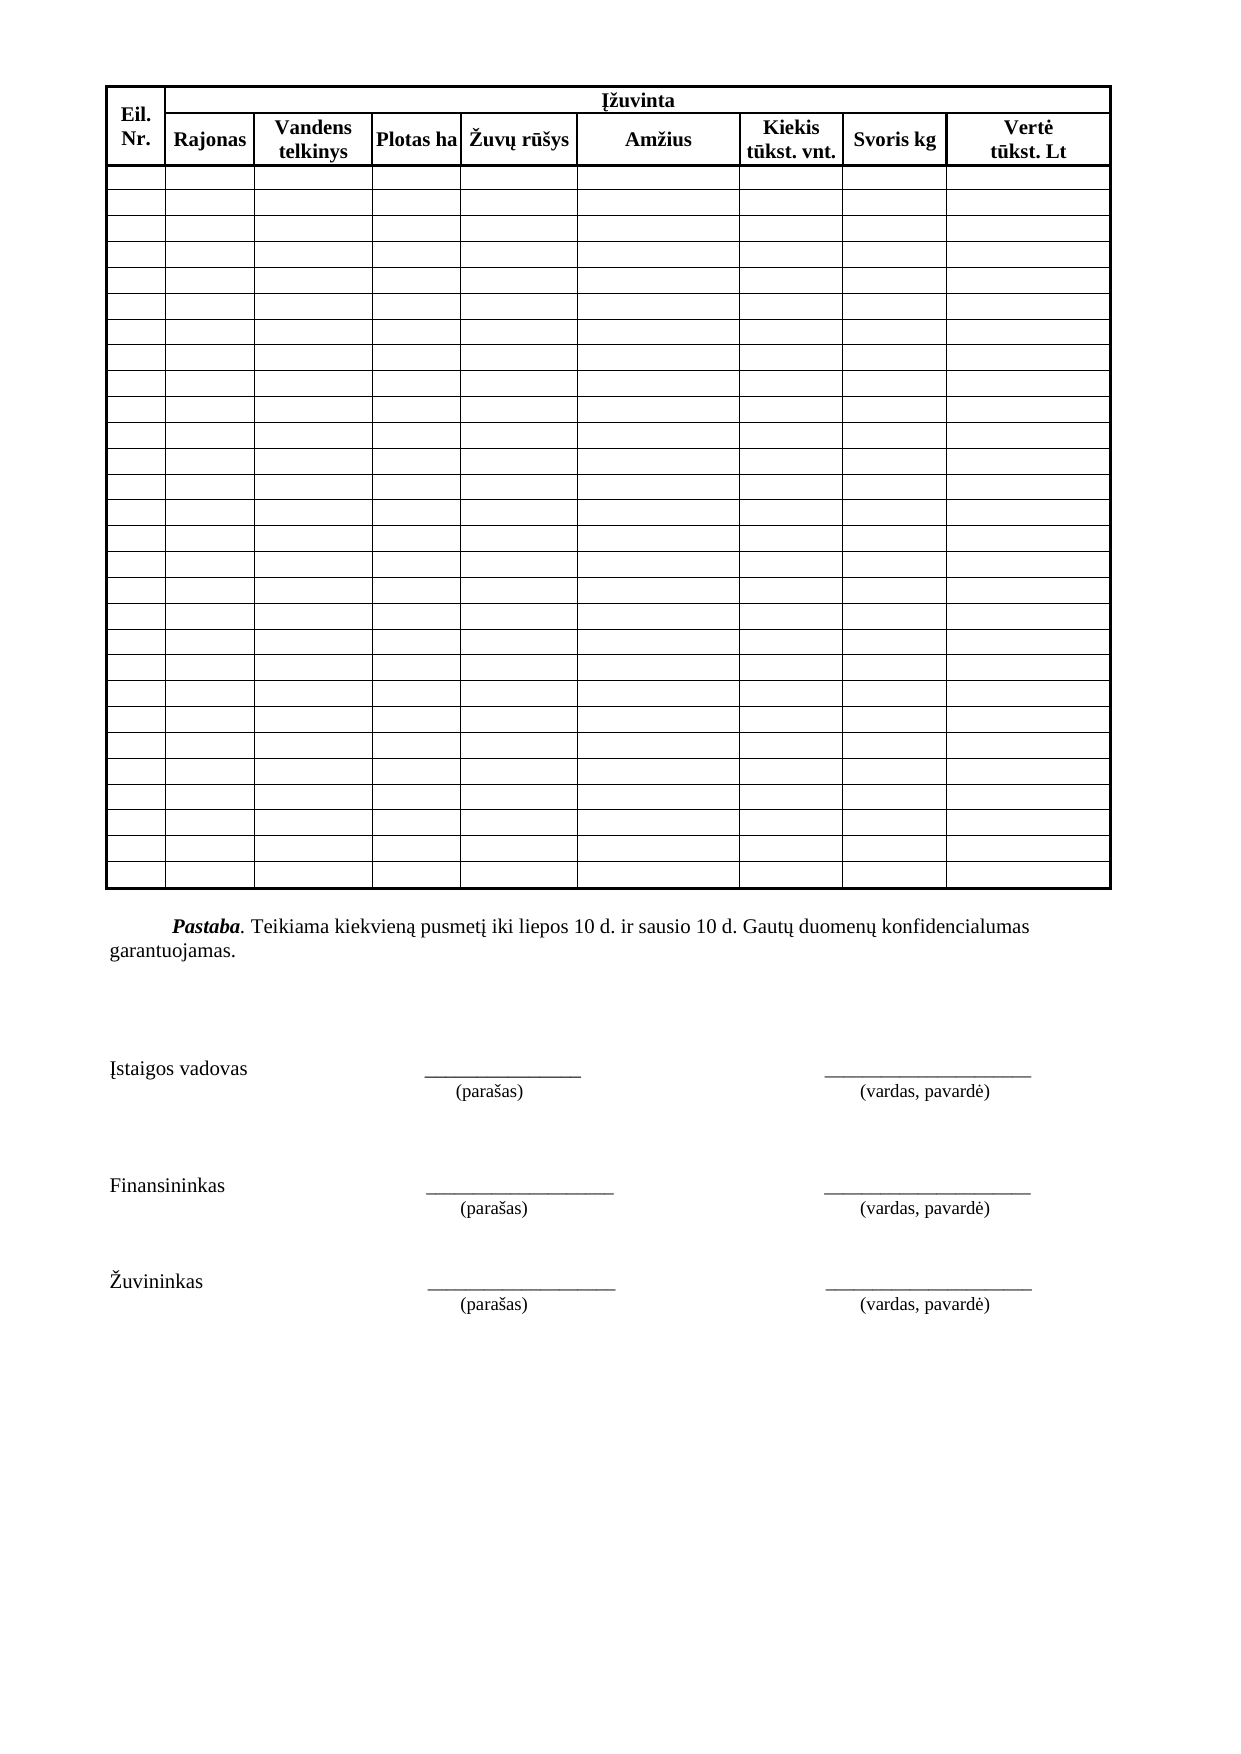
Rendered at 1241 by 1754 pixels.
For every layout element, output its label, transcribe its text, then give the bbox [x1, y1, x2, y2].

table_cell [166, 655, 254, 680]
table_cell [740, 216, 842, 241]
table_cell [373, 681, 460, 706]
table_cell [1112, 835, 1138, 861]
table_cell [166, 449, 254, 473]
table_cell [947, 733, 1109, 758]
table_cell [947, 500, 1109, 525]
table_cell [166, 759, 254, 783]
table_cell [843, 862, 946, 887]
table_cell [373, 320, 460, 344]
table_cell [843, 500, 946, 525]
table_cell [373, 578, 460, 603]
table_cell [843, 449, 946, 473]
table_cell [461, 836, 577, 861]
table_cell [843, 475, 946, 499]
table_cell [373, 449, 460, 473]
table_cell [947, 655, 1109, 680]
table_cell [578, 681, 739, 706]
table_cell [740, 759, 842, 783]
table_cell [578, 475, 739, 499]
table_cell [373, 759, 460, 783]
table_cell [1112, 267, 1138, 293]
table_cell [1112, 241, 1138, 267]
table_cell [947, 320, 1109, 344]
table_cell [1112, 422, 1138, 448]
table_cell [578, 526, 739, 551]
table_cell [255, 552, 372, 577]
table_cell Rajonas [166, 114, 253, 163]
table_cell [373, 836, 460, 861]
table_cell [255, 320, 372, 344]
table_cell [1112, 654, 1138, 680]
table_cell [255, 167, 372, 189]
table_cell [461, 268, 577, 293]
table_cell [108, 449, 165, 473]
table_cell [740, 500, 842, 525]
table_cell [843, 423, 946, 448]
table_cell [108, 785, 165, 809]
table_cell [373, 268, 460, 293]
table_cell [843, 810, 946, 835]
table_cell [843, 294, 946, 318]
table_cell [255, 810, 372, 835]
table_cell [578, 242, 739, 267]
table_cell [373, 707, 460, 732]
table_cell [740, 733, 842, 758]
table_cell [461, 371, 577, 396]
table_cell [843, 604, 946, 628]
table_cell [166, 604, 254, 628]
table_cell [843, 371, 946, 396]
table_cell [255, 604, 372, 628]
table_cell [461, 500, 577, 525]
table_cell [843, 707, 946, 732]
table_cell [1112, 861, 1138, 887]
table_cell [740, 190, 842, 215]
table_cell [108, 294, 165, 318]
table_cell [255, 397, 372, 422]
table_cell [947, 345, 1109, 370]
table_cell [740, 268, 842, 293]
table_cell [947, 810, 1109, 835]
table_cell [1112, 448, 1138, 473]
table_cell [166, 836, 254, 861]
table_cell [108, 578, 165, 603]
table_cell [578, 785, 739, 809]
table_cell [108, 216, 165, 241]
table_cell [166, 167, 254, 189]
table_cell [255, 500, 372, 525]
table_cell [461, 242, 577, 267]
table_cell [373, 423, 460, 448]
table_cell [166, 216, 254, 241]
table_cell [1112, 293, 1138, 318]
table_cell [255, 630, 372, 654]
table_cell [578, 604, 739, 628]
table_cell [578, 190, 739, 215]
table_cell [108, 320, 165, 344]
table_cell [740, 862, 842, 887]
table_cell [1112, 189, 1138, 215]
table_cell [947, 190, 1109, 215]
table_header [1112, 85, 1138, 112]
table_cell [166, 810, 254, 835]
table_cell [255, 423, 372, 448]
table_cell [373, 167, 460, 189]
table_cell [255, 862, 372, 887]
table_cell [108, 475, 165, 499]
table_cell [373, 733, 460, 758]
table_cell [947, 397, 1109, 422]
table_cell [166, 423, 254, 448]
table_cell [1112, 551, 1138, 577]
table_cell [166, 320, 254, 344]
table_cell [108, 681, 165, 706]
table_cell [373, 371, 460, 396]
table_cell [108, 526, 165, 551]
table_cell [578, 578, 739, 603]
table_cell [947, 294, 1109, 318]
table_cell [843, 759, 946, 783]
table_cell [578, 759, 739, 783]
table_cell [461, 320, 577, 344]
table_cell [255, 449, 372, 473]
table_cell [843, 345, 946, 370]
table_cell [373, 216, 460, 241]
table_cell [740, 294, 842, 318]
table_cell [373, 552, 460, 577]
table_cell [843, 733, 946, 758]
table_cell [166, 475, 254, 499]
table_cell [255, 242, 372, 267]
table_cell [108, 268, 165, 293]
table_cell [947, 681, 1109, 706]
table_cell [740, 397, 842, 422]
table_cell [255, 475, 372, 499]
table_cell [1112, 474, 1138, 499]
table_cell [255, 681, 372, 706]
table_cell [578, 733, 739, 758]
table_cell [947, 862, 1109, 887]
table_cell [108, 242, 165, 267]
table_cell [947, 268, 1109, 293]
table_cell [740, 475, 842, 499]
table_cell [843, 836, 946, 861]
table_cell [166, 190, 254, 215]
table_cell [166, 862, 254, 887]
table_cell [740, 681, 842, 706]
table_cell [108, 655, 165, 680]
table_cell [255, 655, 372, 680]
table_cell [578, 397, 739, 422]
table_cell [373, 345, 460, 370]
table_cell [740, 785, 842, 809]
table_cell [843, 320, 946, 344]
table_cell [461, 810, 577, 835]
table_cell [947, 836, 1109, 861]
table_cell [373, 862, 460, 887]
table_cell Plotas ha [373, 114, 460, 163]
table_cell [578, 707, 739, 732]
table_cell [1112, 732, 1138, 758]
table_cell [1112, 319, 1138, 344]
table_cell [740, 604, 842, 628]
table_cell [843, 578, 946, 603]
table_cell [108, 423, 165, 448]
table_cell [108, 371, 165, 396]
table_cell [578, 268, 739, 293]
table_cell [740, 836, 842, 861]
table_cell Pastaba. Teikiama kiekvieną pusmetį iki liepos 10 d. ir sausio 10 d. Gautų duomenų konfidencialumas garantuojamas. Įstaigos vadovas _______________ ______________________ (parašas) (vardas, pavardė) Finansininkas ____________________ ______________________ (parašas) (vardas, pavardė) Žuvininkas ____________________ ______________________ (parašas) (vardas, pavardė) [106, 887, 1138, 1336]
table_cell [947, 785, 1109, 809]
table_cell [843, 681, 946, 706]
table_cell [255, 526, 372, 551]
table_cell [1112, 396, 1138, 422]
table_cell [461, 552, 577, 577]
table_cell [843, 526, 946, 551]
table_cell [740, 167, 842, 189]
table_cell [108, 552, 165, 577]
table_cell [373, 630, 460, 654]
table_cell [461, 345, 577, 370]
table_cell [373, 242, 460, 267]
table_cell [166, 578, 254, 603]
table_cell [255, 268, 372, 293]
table_cell Amžius [578, 114, 739, 163]
table_cell Žuvų rūšys [462, 114, 576, 163]
table_cell [578, 500, 739, 525]
table_cell [166, 630, 254, 654]
table_cell [947, 371, 1109, 396]
table_cell [373, 810, 460, 835]
table_cell [843, 552, 946, 577]
table_cell [166, 345, 254, 370]
table_cell [166, 397, 254, 422]
table_cell [1112, 370, 1138, 396]
table_cell [947, 242, 1109, 267]
table_cell [740, 578, 842, 603]
table_cell [255, 294, 372, 318]
table_cell [947, 449, 1109, 473]
table_header Eil. Nr. [108, 88, 164, 163]
table_cell [740, 345, 842, 370]
table_cell [843, 167, 946, 189]
table_cell [578, 167, 739, 189]
table_cell [373, 500, 460, 525]
table_cell [461, 216, 577, 241]
table_cell [578, 345, 739, 370]
table_cell [843, 397, 946, 422]
table_cell [1112, 215, 1138, 241]
table_cell [108, 604, 165, 628]
table_cell [373, 397, 460, 422]
table_cell [461, 630, 577, 654]
table_cell Svoris kg [844, 114, 945, 163]
table_cell [166, 552, 254, 577]
table_cell [166, 681, 254, 706]
table_cell [166, 785, 254, 809]
table_cell [373, 475, 460, 499]
table_cell [108, 167, 165, 189]
table_cell Vertė tūkst. Lt [948, 114, 1109, 163]
table_cell [461, 423, 577, 448]
table_cell [461, 475, 577, 499]
table_cell [740, 810, 842, 835]
table_cell [166, 526, 254, 551]
table_cell [255, 836, 372, 861]
table_cell [947, 423, 1109, 448]
table_cell [843, 655, 946, 680]
table_cell [578, 320, 739, 344]
table_cell [947, 167, 1109, 189]
table_cell [108, 836, 165, 861]
table_cell [578, 862, 739, 887]
table_cell [947, 630, 1109, 654]
table_cell [578, 630, 739, 654]
table_cell [578, 655, 739, 680]
table_cell [373, 604, 460, 628]
table_cell [461, 733, 577, 758]
table_cell [461, 167, 577, 189]
table_cell [843, 630, 946, 654]
table_cell [843, 190, 946, 215]
table_cell [947, 578, 1109, 603]
table_cell [578, 836, 739, 861]
table_cell [461, 449, 577, 473]
table_cell [843, 785, 946, 809]
table_cell [108, 500, 165, 525]
table_cell [1112, 706, 1138, 732]
table_cell [461, 526, 577, 551]
table_cell [947, 216, 1109, 241]
table_cell [461, 707, 577, 732]
table_cell [740, 630, 842, 654]
table_cell [1112, 809, 1138, 835]
table_cell [108, 810, 165, 835]
table_cell [740, 526, 842, 551]
table_cell [1112, 629, 1138, 654]
table_cell [255, 216, 372, 241]
table_cell [255, 190, 372, 215]
table_cell [255, 785, 372, 809]
table_cell [947, 552, 1109, 577]
table_cell [108, 397, 165, 422]
table_cell [255, 345, 372, 370]
table_cell [1112, 164, 1138, 189]
table_cell [461, 862, 577, 887]
table_cell [578, 371, 739, 396]
table_cell [108, 707, 165, 732]
table_cell [108, 630, 165, 654]
table_cell [1112, 784, 1138, 809]
table_cell [373, 526, 460, 551]
table_cell [166, 242, 254, 267]
table_cell [740, 423, 842, 448]
table_cell [373, 785, 460, 809]
table_cell [461, 578, 577, 603]
table_cell [255, 371, 372, 396]
table_cell Kiekis tūkst. vnt. [741, 114, 842, 163]
table_cell [947, 707, 1109, 732]
table_cell [461, 294, 577, 318]
table_cell [108, 345, 165, 370]
table_cell [166, 500, 254, 525]
table_cell [578, 810, 739, 835]
table_cell [578, 449, 739, 473]
table_cell [1112, 112, 1138, 163]
table_cell [166, 294, 254, 318]
table_cell [740, 371, 842, 396]
table_cell [947, 475, 1109, 499]
table_header Įžuvinta [166, 88, 1109, 112]
table_cell [373, 190, 460, 215]
table_cell [255, 759, 372, 783]
table_cell [166, 707, 254, 732]
table_cell [461, 681, 577, 706]
table_cell [947, 759, 1109, 783]
table_cell [108, 190, 165, 215]
table_cell [461, 655, 577, 680]
table_cell [740, 552, 842, 577]
table_cell [373, 655, 460, 680]
table_cell [166, 733, 254, 758]
table_cell [740, 242, 842, 267]
table_cell [461, 190, 577, 215]
table_cell [578, 294, 739, 318]
table_cell [108, 759, 165, 783]
table_cell [578, 423, 739, 448]
table_cell [947, 526, 1109, 551]
table_cell [578, 216, 739, 241]
table_cell [255, 578, 372, 603]
table_cell [461, 785, 577, 809]
table_cell [578, 552, 739, 577]
table_cell [1112, 758, 1138, 783]
table_cell Vandens telkinys [255, 114, 371, 163]
table_cell [373, 294, 460, 318]
table_cell [255, 707, 372, 732]
table_cell [166, 371, 254, 396]
table_cell [740, 320, 842, 344]
table_cell [947, 604, 1109, 628]
table_cell [1112, 680, 1138, 706]
table_cell [461, 759, 577, 783]
table_cell [843, 268, 946, 293]
table_cell [1112, 525, 1138, 551]
table_cell [166, 268, 254, 293]
table_cell [108, 733, 165, 758]
table_cell [740, 449, 842, 473]
table_cell [843, 216, 946, 241]
table_cell [843, 242, 946, 267]
table_cell [1112, 577, 1138, 603]
table_cell [108, 862, 165, 887]
table_cell [740, 707, 842, 732]
table_cell [1112, 603, 1138, 628]
table_cell [255, 733, 372, 758]
table_cell [1112, 499, 1138, 525]
table_cell [740, 655, 842, 680]
table_cell [1112, 344, 1138, 370]
table_cell [461, 604, 577, 628]
table_cell [461, 397, 577, 422]
